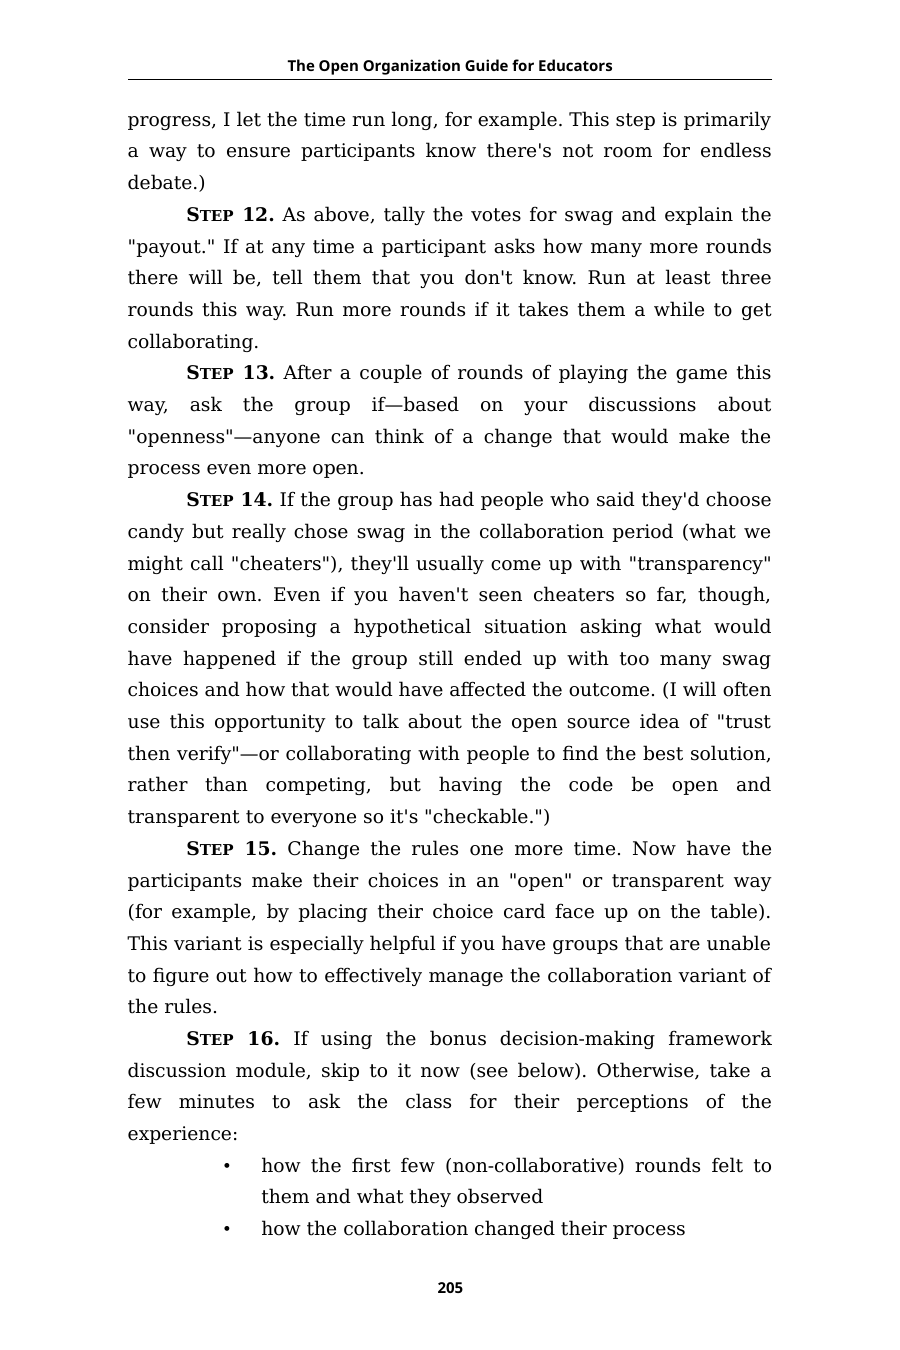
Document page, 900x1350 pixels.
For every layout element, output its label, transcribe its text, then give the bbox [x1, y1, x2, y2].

text Step 13. After a couple of rounds of playing the game this way, ask the group if—based on your discussions about "openness"—anyone can think of a change that would make the process even more open. [127, 362, 772, 479]
text Step 14. If the group has had people who said they'd choose candy but really chose swag in the collaboration period (what we might call "cheaters"), they'll usually come up with "transparency" on their own. Even if you haven't seen cheaters so far, though, consider proposing a hypothetical situation asking what would have happened if the group still ended up with too many swag choices and how that would have affected the outcome. (I will often use this opportunity to talk about the open source idea of "trust then verify"—or collaborating with people to find the best solution, rather than competing, but having the code be open and transparent to everyone so it's "checkable.") [127, 489, 772, 828]
list how the first few (non-collaborative) rounds felt to them and what they observed [223, 1155, 772, 1208]
text progress, I let the time run long, for example. This step is primarily a way to ensure participants know there's not room for endless debate.) [127, 109, 772, 194]
text Step 15. Change the rules one more time. Now have the participants make their choices in an "open" or transparent way (for example, by placing their choice card face up on the table). This variant is especially helpful if you have groups that are unable to figure out how to effectively manage the collaboration variant of the rules. [127, 838, 772, 1018]
text Step 16. If using the bonus decision-making framework discussion module, skip to it now (see below). Otherwise, take a few minutes to ask the class for their perceptions of the experience: [127, 1028, 772, 1145]
list how the collaboration changed their process [223, 1218, 772, 1240]
text Step 12. As above, tally the votes for swag and explain the "payout." If at any time a participant asks how many more rounds there will be, tell them that you don't know. Run at least three rounds this way. Run more rounds if it takes them a while to get collaborating. [127, 204, 772, 352]
